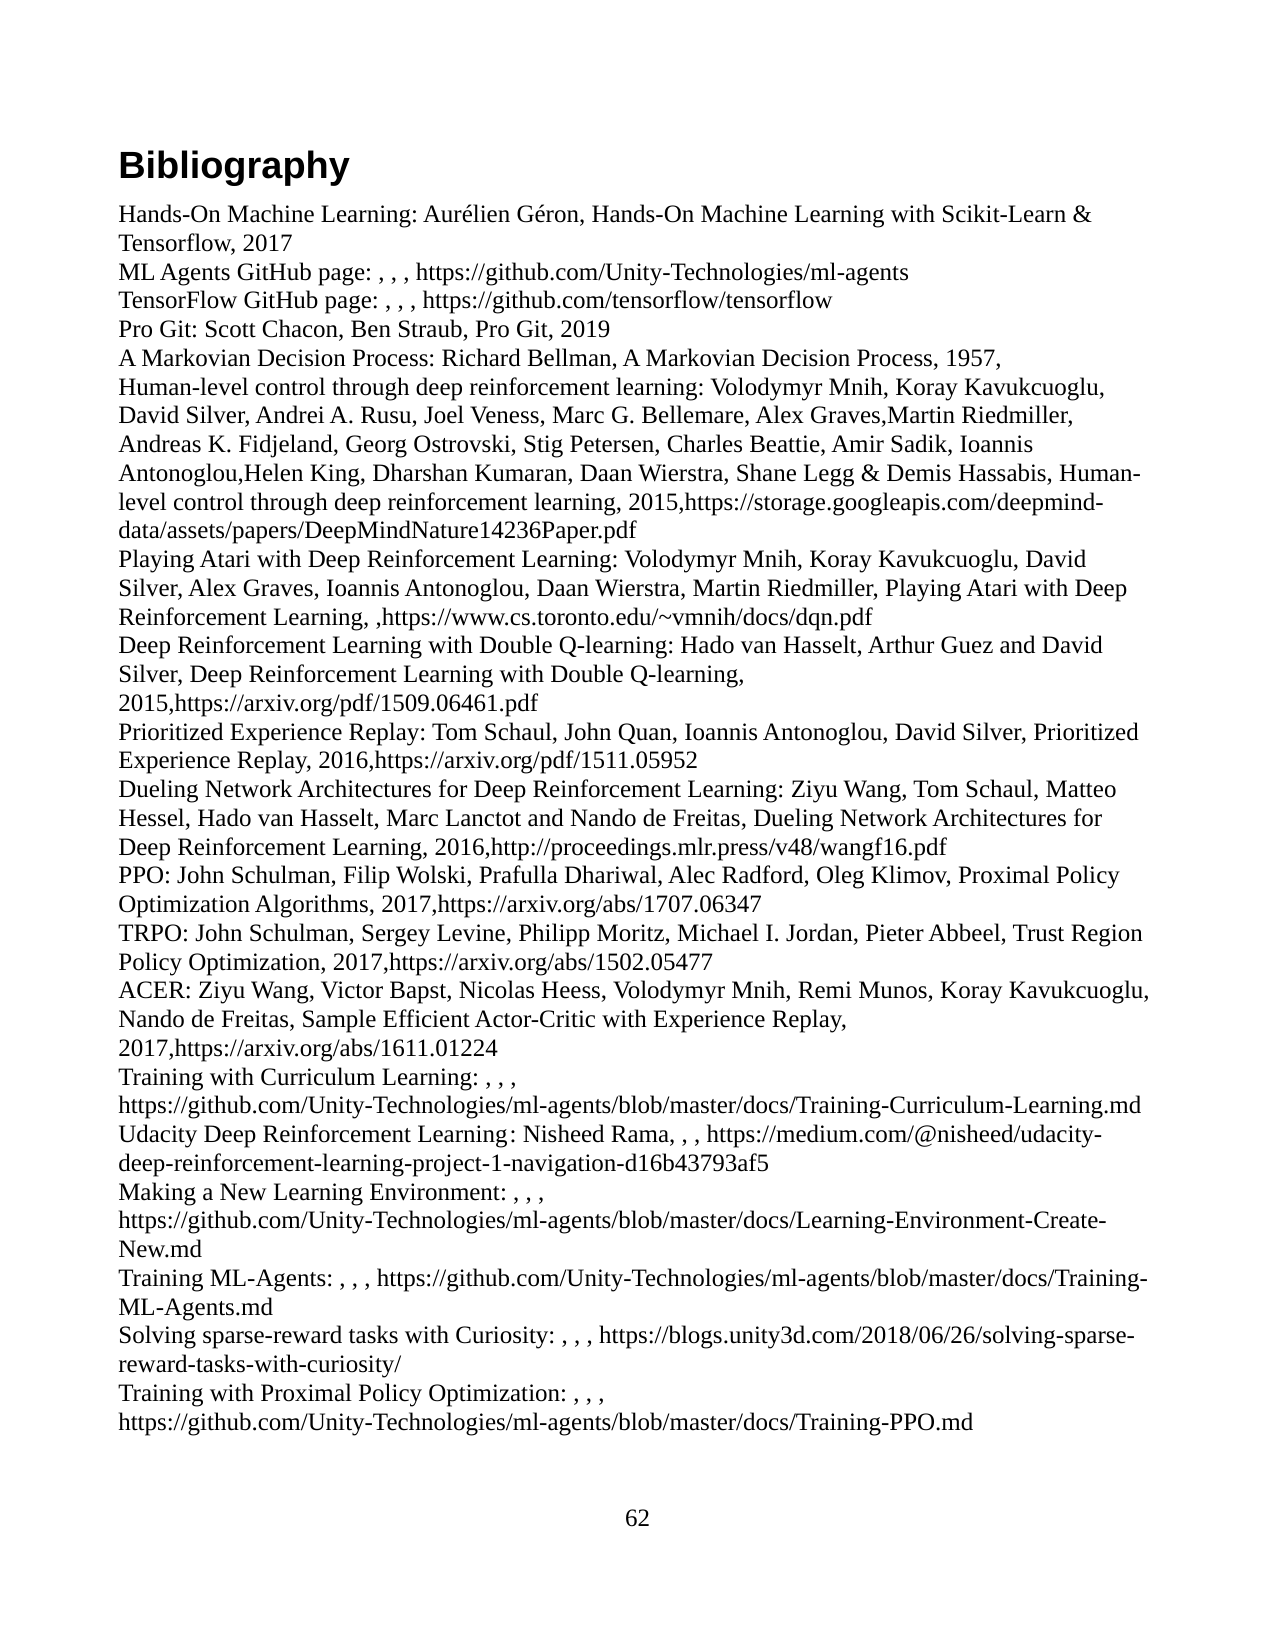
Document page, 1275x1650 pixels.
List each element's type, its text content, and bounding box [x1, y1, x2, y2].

subtitle Bibliography [118, 143, 1157, 187]
text Playing Atari with Deep Reinforcement Learning: Volodymyr Mnih, Koray Kavukcuoglu, David Silver, Alex Graves, Ioannis Antonoglou, Daan Wierstra, Martin Riedmiller, Playing Atari with Deep Reinforcement Learning, ,https://www.cs.toronto.edu/~vmnih/docs/dqn.pdf [118, 544, 1157, 631]
text Udacity Deep Reinforcement Learning : Nisheed Rama, , , https://medium.com/@nisheed/udacity-deep-reinforcement-learning-project-1-navigation-d16b43793af5 [118, 1119, 1157, 1177]
text Training with Proximal Policy Optimization: , , , https://github.com/Unity-Technologies/ml-agents/blob/master/docs/Training-PPO.md [118, 1378, 1157, 1436]
text TensorFlow GitHub page: , , , https://github.com/tensorflow/tensorflow [118, 286, 1157, 314]
text TRPO: John Schulman, Sergey Levine, Philipp Moritz, Michael I. Jordan, Pieter Abbeel, Trust Region Policy Optimization, 2017,https://arxiv.org/abs/1502.05477 [118, 918, 1157, 976]
text Pro Git: Scott Chacon, Ben Straub, Pro Git, 2019 [118, 314, 1157, 343]
text Training ML-Agents: , , , https://github.com/Unity-Technologies/ml-agents/blob/master/docs/Training-ML-Agents.md [118, 1263, 1157, 1321]
text ACER: Ziyu Wang, Victor Bapst, Nicolas Heess, Volodymyr Mnih, Remi Munos, Koray Kavukcuoglu, Nando de Freitas, Sample Efficient Actor-Critic with Experience Replay, 2017,https://arxiv.org/abs/1611.01224 [118, 976, 1157, 1062]
text Prioritized Experience Replay: Tom Schaul, John Quan, Ioannis Antonoglou, David Silver, Prioritized Experience Replay, 2016,https://arxiv.org/pdf/1511.05952 [118, 717, 1157, 774]
text Hands-On Machine Learning: Aurélien Géron, Hands-On Machine Learning with Scikit-Learn & Tensorflow, 2017 [118, 199, 1157, 257]
text Deep Reinforcement Learning with Double Q-learning: Hado van Hasselt, Arthur Guez and David Silver, Deep Reinforcement Learning with Double Q-learning, 2015,https://arxiv.org/pdf/1509.06461.pdf [118, 631, 1157, 717]
text Human-level control through deep reinforcement learning: Volodymyr Mnih, Koray Kavukcuoglu, David Silver, Andrei A. Rusu, Joel Veness, Marc G. Bellemare, Alex Graves,Martin Riedmiller, Andreas K. Fidjeland, Georg Ostrovski, Stig Petersen, Charles Beattie, Amir Sadik, Ioannis Antonoglou,Helen King, Dharshan Kumaran, Daan Wierstra, Shane Legg & Demis Hassabis, Human-level control through deep reinforcement learning, 2015,https://storage.googleapis.com/deepmind-data/assets/papers/DeepMindNature14236Paper.pdf [118, 372, 1157, 544]
text PPO: John Schulman, Filip Wolski, Prafulla Dhariwal, Alec Radford, Oleg Klimov, Proximal Policy Optimization Algorithms, 2017,https://arxiv.org/abs/1707.06347 [118, 861, 1157, 918]
text ML Agents GitHub page: , , , https://github.com/Unity-Technologies/ml-agents [118, 257, 1157, 286]
text Dueling Network Architectures for Deep Reinforcement Learning: Ziyu Wang, Tom Schaul, Matteo Hessel, Hado van Hasselt, Marc Lanctot and Nando de Freitas, Dueling Network Architectures for Deep Reinforcement Learning, 2016,http://proceedings.mlr.press/v48/wangf16.pdf [118, 774, 1157, 861]
text Making a New Learning Environment: , , , https://github.com/Unity-Technologies/ml-agents/blob/master/docs/Learning-Environment-Create-New.md [118, 1177, 1157, 1263]
text Training with Curriculum Learning: , , , https://github.com/Unity-Technologies/ml-agents/blob/master/docs/Training-Curriculum-Learning.md [118, 1062, 1157, 1119]
text Solving sparse-reward tasks with Curiosity: , , , https://blogs.unity3d.com/2018/06/26/solving-sparse-reward-tasks-with-curiosity/ [118, 1321, 1157, 1378]
text A Markovian Decision Process: Richard Bellman, A Markovian Decision Process, 1957, [118, 343, 1157, 372]
